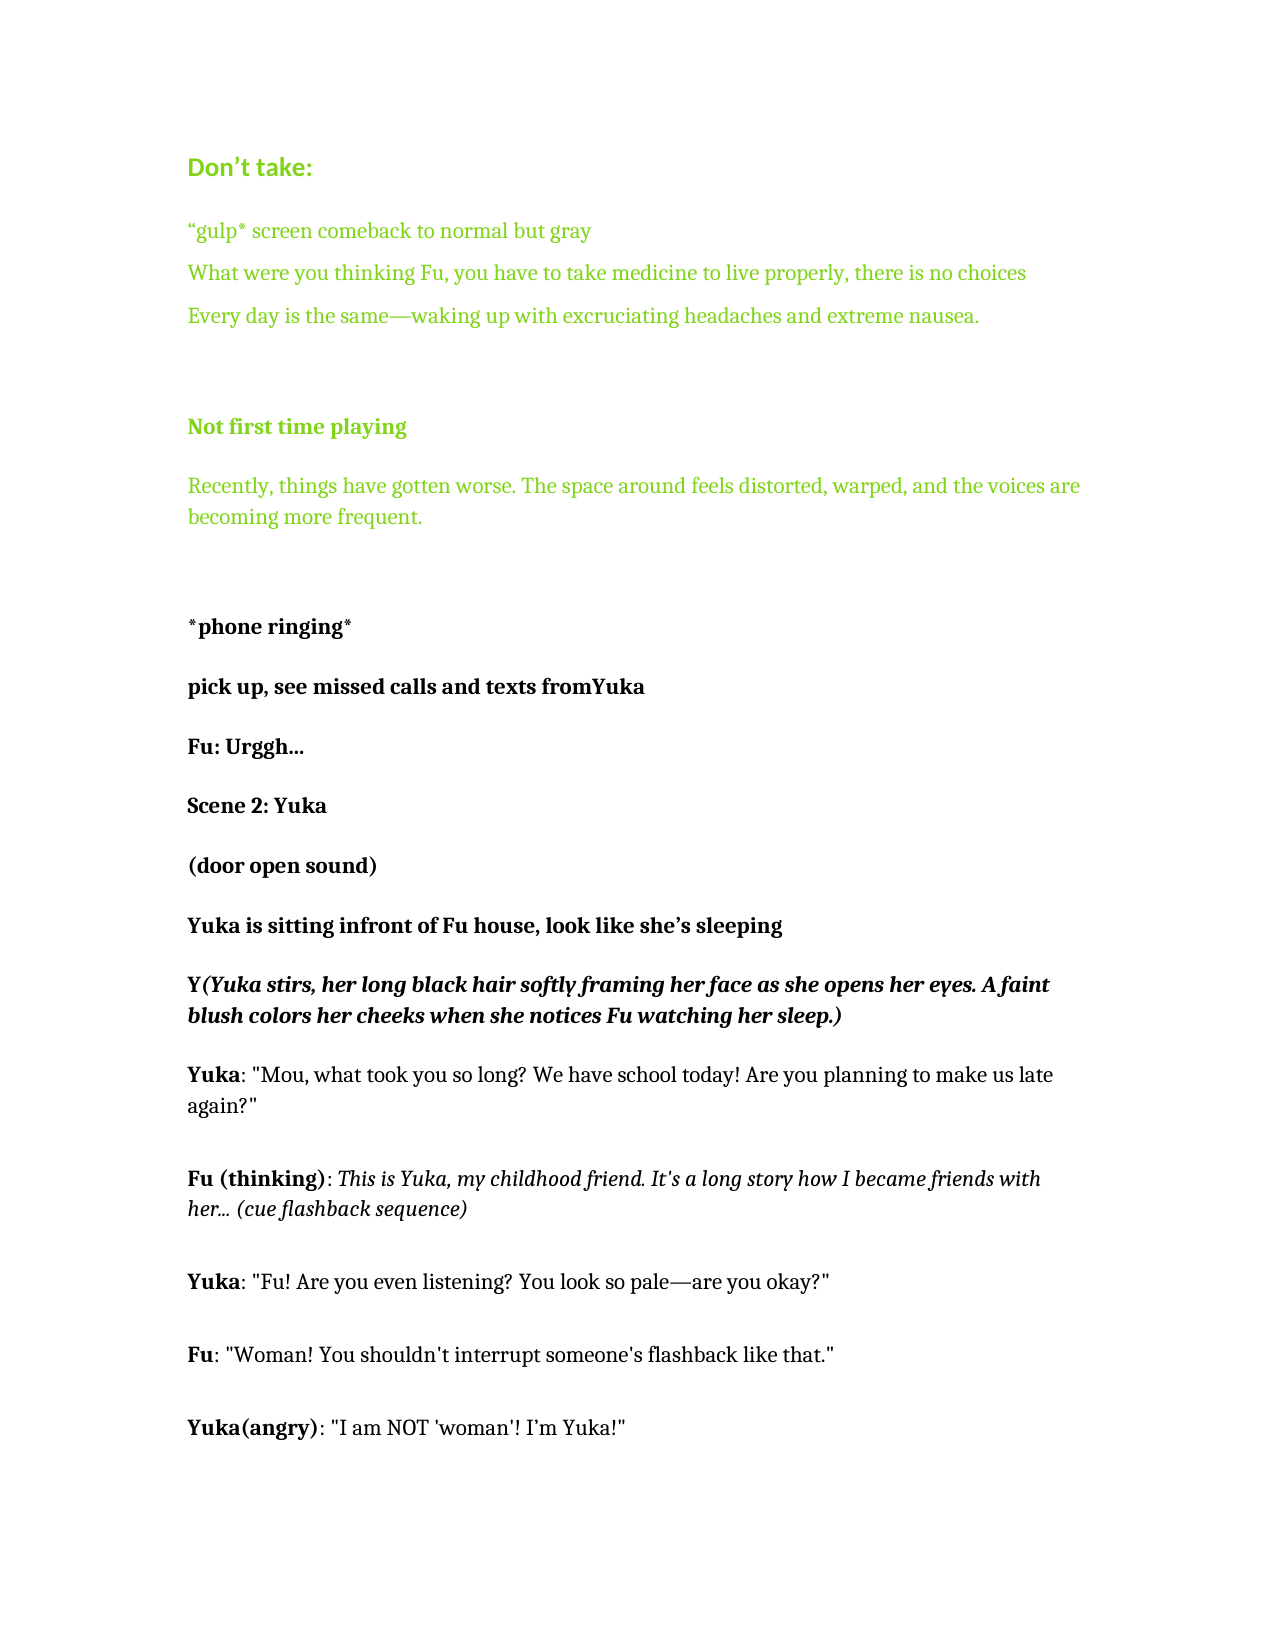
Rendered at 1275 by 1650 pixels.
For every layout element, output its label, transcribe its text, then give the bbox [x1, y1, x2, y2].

text Recently, things have gotten worse. The space around feels distorted, warped, and the voices are becoming more frequent. [187, 473, 1087, 530]
text Fu (thinking): This is Yuka, my childhood friend. It's a long story how I became friends with her... (cue flashback sequence) [187, 1135, 1087, 1222]
text Yuka: "Mou, what took you so long? We have school today! Are you planning to make us late again?" [187, 1062, 1087, 1119]
subtitle Don’t take: [187, 150, 1087, 183]
text What were you thinking Fu, you have to take medicine to live properly, there is no choices [187, 260, 1087, 286]
text Fu: "Woman! You shouldn't interrupt someone's flashback like that." [187, 1311, 1087, 1368]
text Y(Yuka stirs, her long black hair softly framing her face as she opens her eyes. A faint blush colors her cheeks when she notices Fu watching her sleep.) [187, 972, 1087, 1029]
text Yuka is sitting infront of Fu house, look like she’s sleeping [187, 913, 1087, 939]
text Yuka(angry): "I am NOT 'woman'! I’m Yuka!" [187, 1384, 1087, 1441]
text Fu: Urggh... [187, 733, 1087, 760]
text “gulp* screen comeback to normal but gray [187, 217, 1087, 244]
text (door open sound) [187, 853, 1087, 879]
text Yuka: "Fu! Are you even listening? You look so pale—are you okay?" [187, 1238, 1087, 1295]
text Not first time playing [187, 413, 1087, 440]
text *phone ringing* [187, 614, 1087, 641]
text Every day is the same—waking up with excruciating headaches and extreme nausea. [187, 303, 1087, 329]
text Scene 2: Yuka [187, 793, 1087, 819]
text pick up, see missed calls and texts fromYuka [187, 674, 1087, 700]
